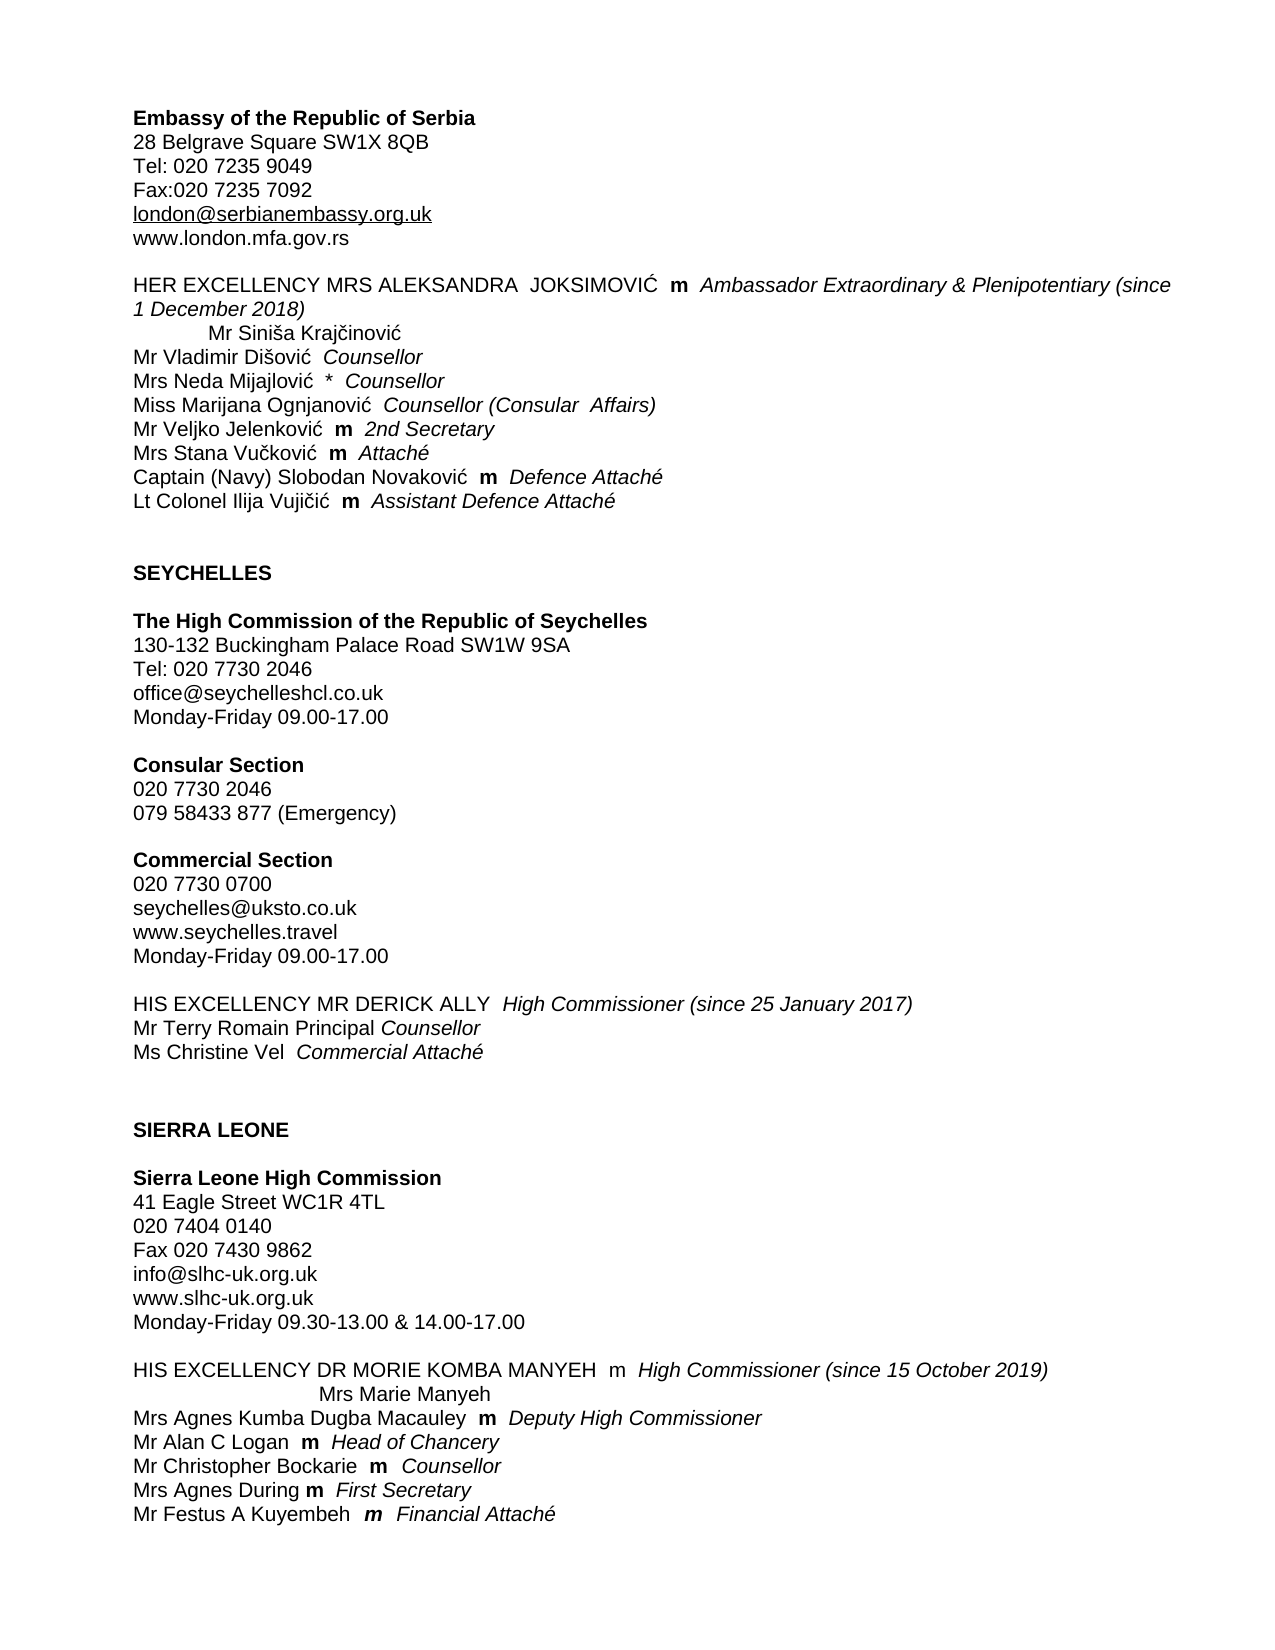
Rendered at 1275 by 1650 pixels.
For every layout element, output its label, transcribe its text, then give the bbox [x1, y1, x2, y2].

text info@slhc-uk.org.uk [133, 1262, 1181, 1286]
text www.london.mfa.gov.rs [133, 225, 1181, 249]
text Mrs Agnes During m First Secretary [133, 1478, 1181, 1502]
text Consular Section [133, 752, 1181, 776]
text HER EXCELLENCY MRS ALEKSANDRA JOKSIMOVIĆ m Ambassador Extraordinary & Plenipotentiary (since 1 December 2018) [133, 273, 1181, 321]
text The High Commission of the Republic of Seychelles [133, 609, 1181, 633]
text Tel: 020 7730 2046 [133, 657, 1181, 681]
text 020 7730 2046 [133, 776, 1181, 800]
text Mrs Neda Mijajlović * Counsellor [133, 369, 1181, 393]
text Mr Festus A Kuyembeh m Financial Attaché [133, 1502, 1181, 1526]
text seychelles@uksto.co.uk [133, 896, 1181, 920]
text SIERRA LEONE [133, 1118, 1181, 1142]
text Ms Christine Vel Commercial Attaché [133, 1040, 1181, 1064]
text Lt Colonel Ilija Vujičić m Assistant Defence Attaché [133, 489, 1181, 513]
text 28 Belgrave Square SW1X 8QB [133, 129, 1181, 153]
text Monday-Friday 09.00-17.00 [133, 704, 1181, 728]
text Fax 020 7430 9862 [133, 1238, 1181, 1262]
text Miss Marijana Ognjanović Counsellor (Consular Affairs) [133, 393, 1181, 417]
text 020 7730 0700 [133, 872, 1181, 896]
text Mrs Marie Manyeh [133, 1382, 1181, 1406]
text www.seychelles.travel [133, 920, 1181, 944]
text Mr Siniša Krajčinović [133, 321, 1181, 345]
text Mr Veljko Jelenković m 2nd Secretary [133, 417, 1181, 441]
text Embassy of the Republic of Serbia [133, 106, 1181, 129]
text london@serbianembassy.org.uk [133, 201, 1181, 225]
text Mrs Agnes Kumba Dugba Macauley m Deputy High Commissioner [133, 1406, 1181, 1430]
text 41 Eagle Street WC1R 4TL [133, 1190, 1181, 1214]
text 130-132 Buckingham Palace Road SW1W 9SA [133, 633, 1181, 657]
text Mr Christopher Bockarie m Counsellor [133, 1454, 1181, 1478]
text Mr Vladimir Dišović Counsellor [133, 345, 1181, 369]
text 020 7404 0140 [133, 1214, 1181, 1238]
text Mrs Stana Vučković m Attaché [133, 441, 1181, 465]
text Mr Alan C Logan m Head of Chancery [133, 1430, 1181, 1454]
text Monday-Friday 09.00-17.00 [133, 944, 1181, 968]
text Commercial Section [133, 848, 1181, 872]
text Monday-Friday 09.30-13.00 & 14.00-17.00 [133, 1310, 1181, 1334]
text Sierra Leone High Commission [133, 1166, 1181, 1190]
text Captain (Navy) Slobodan Novaković m Defence Attaché [133, 465, 1181, 489]
text office@seychelleshcl.co.uk [133, 681, 1181, 704]
text SEYCHELLES [133, 561, 1181, 585]
text Fax:020 7235 7092 [133, 177, 1181, 201]
text 079 58433 877 (Emergency) [133, 800, 1181, 824]
text Mr Terry Romain Principal Counsellor [133, 1016, 1181, 1040]
text HIS EXCELLENCY DR MORIE KOMBA MANYEH m High Commissioner (since 15 October 2019) [133, 1358, 1181, 1382]
text HIS EXCELLENCY MR DERICK ALLY High Commissioner (since 25 January 2017) [133, 992, 1181, 1016]
text Tel: 020 7235 9049 [133, 153, 1181, 177]
text www.slhc-uk.org.uk [133, 1286, 1181, 1310]
